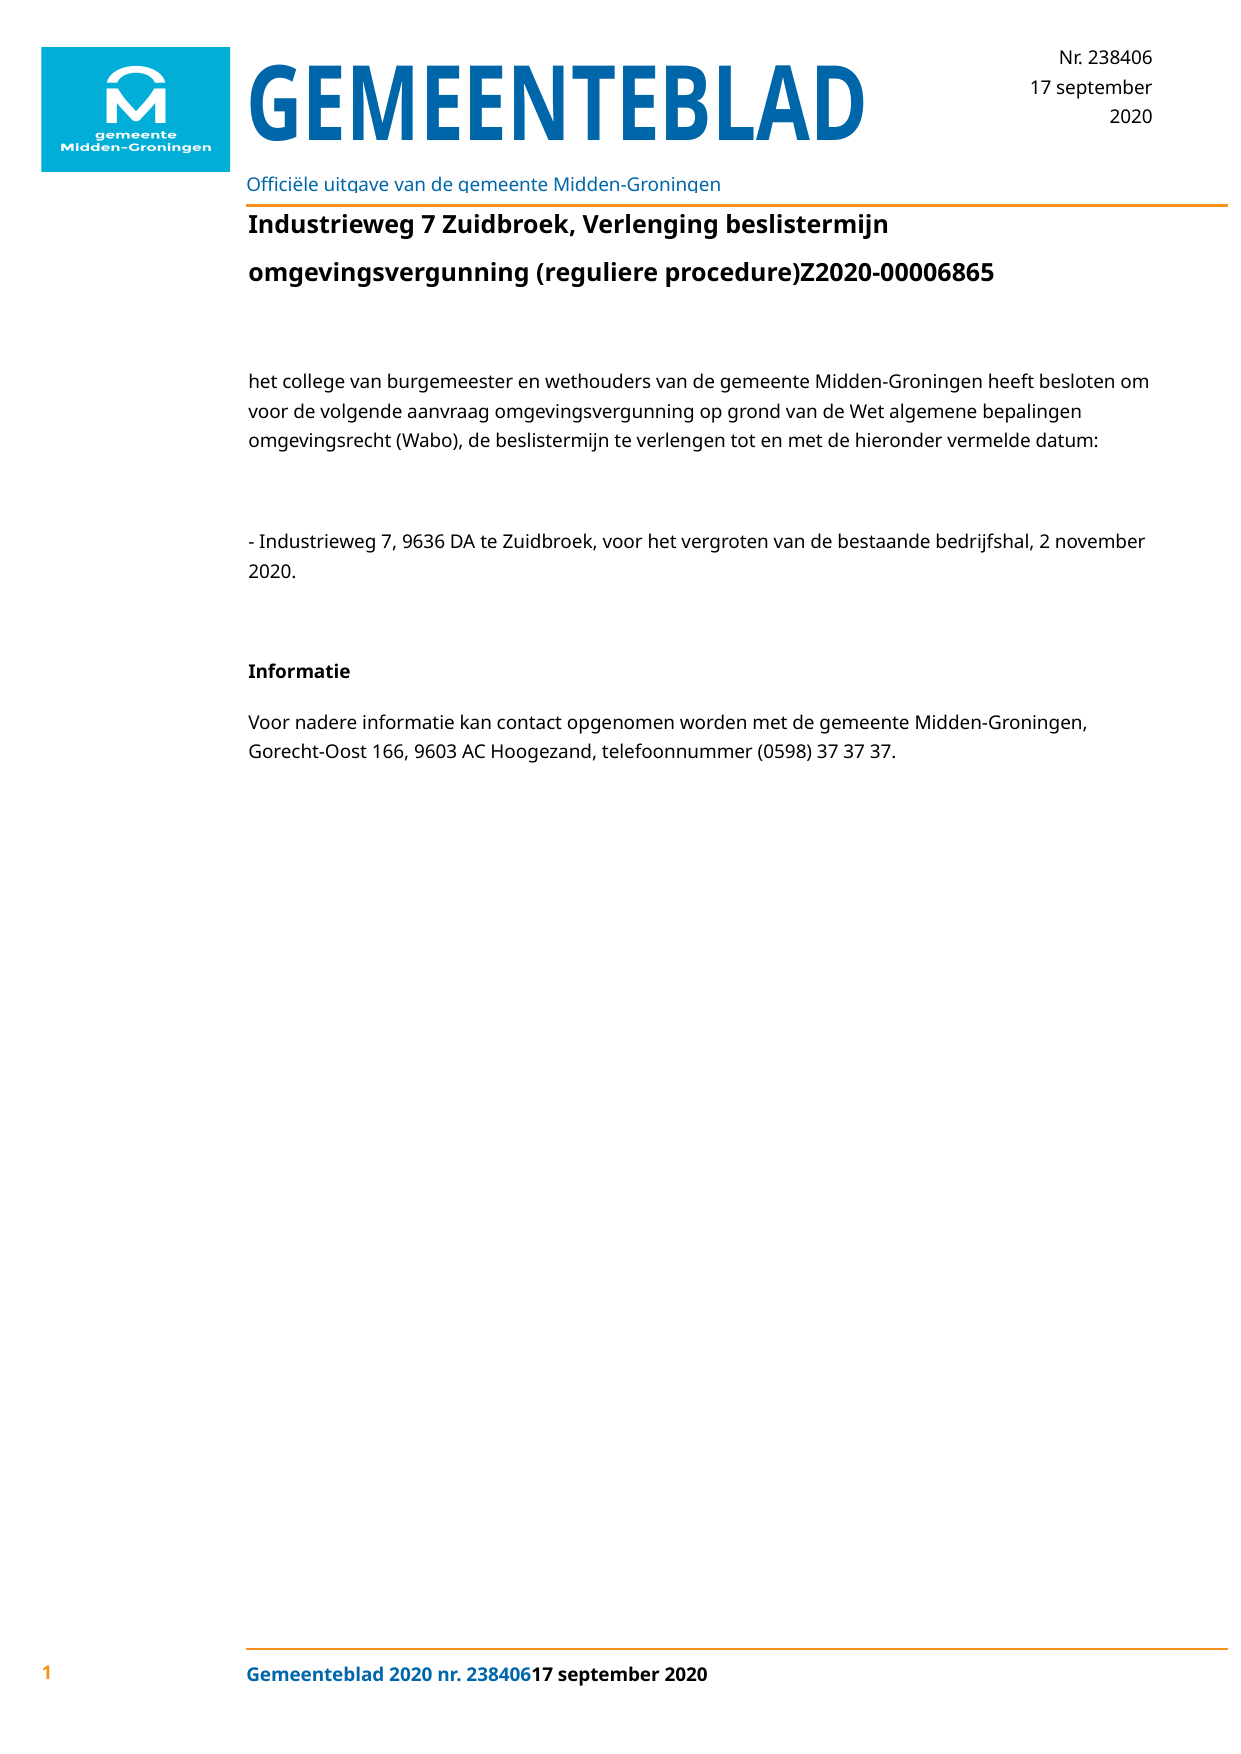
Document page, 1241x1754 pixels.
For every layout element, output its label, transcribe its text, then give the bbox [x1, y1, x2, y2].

picture [108, 66, 164, 82]
picture [107, 89, 165, 122]
picture [184, 146, 190, 153]
text Industrieweg 7 Zuidbroek, Verlenging beslistermijn omgevingsvergunning (reguliere procedure)Z2020-00006865 [248, 207, 1152, 288]
text - Industrieweg 7, 9636 DA te Zuidbroek, voor het vergroten van de bestaande bedrijfshal, 2 november 2020. [248, 528, 1152, 584]
text Informatie [248, 659, 1152, 684]
text het college van burgemeester en wethouders van de gemeente Midden-Groningen heeft besloten om voor de volgende aanvraag omgevingsvergunning op grond van de Wet algemene bepalingen omgevingsrecht (Wabo), de beslistermijn te verlengen tot en met de hieronder vermelde datum: [248, 368, 1152, 453]
text Voor nadere informatie kan contact opgenomen worden met de gemeente Midden-Groningen, Gorecht-Oost 166, 9603 AC Hoogezand, telefoonnummer (0598) 37 37 37. [248, 709, 1152, 764]
